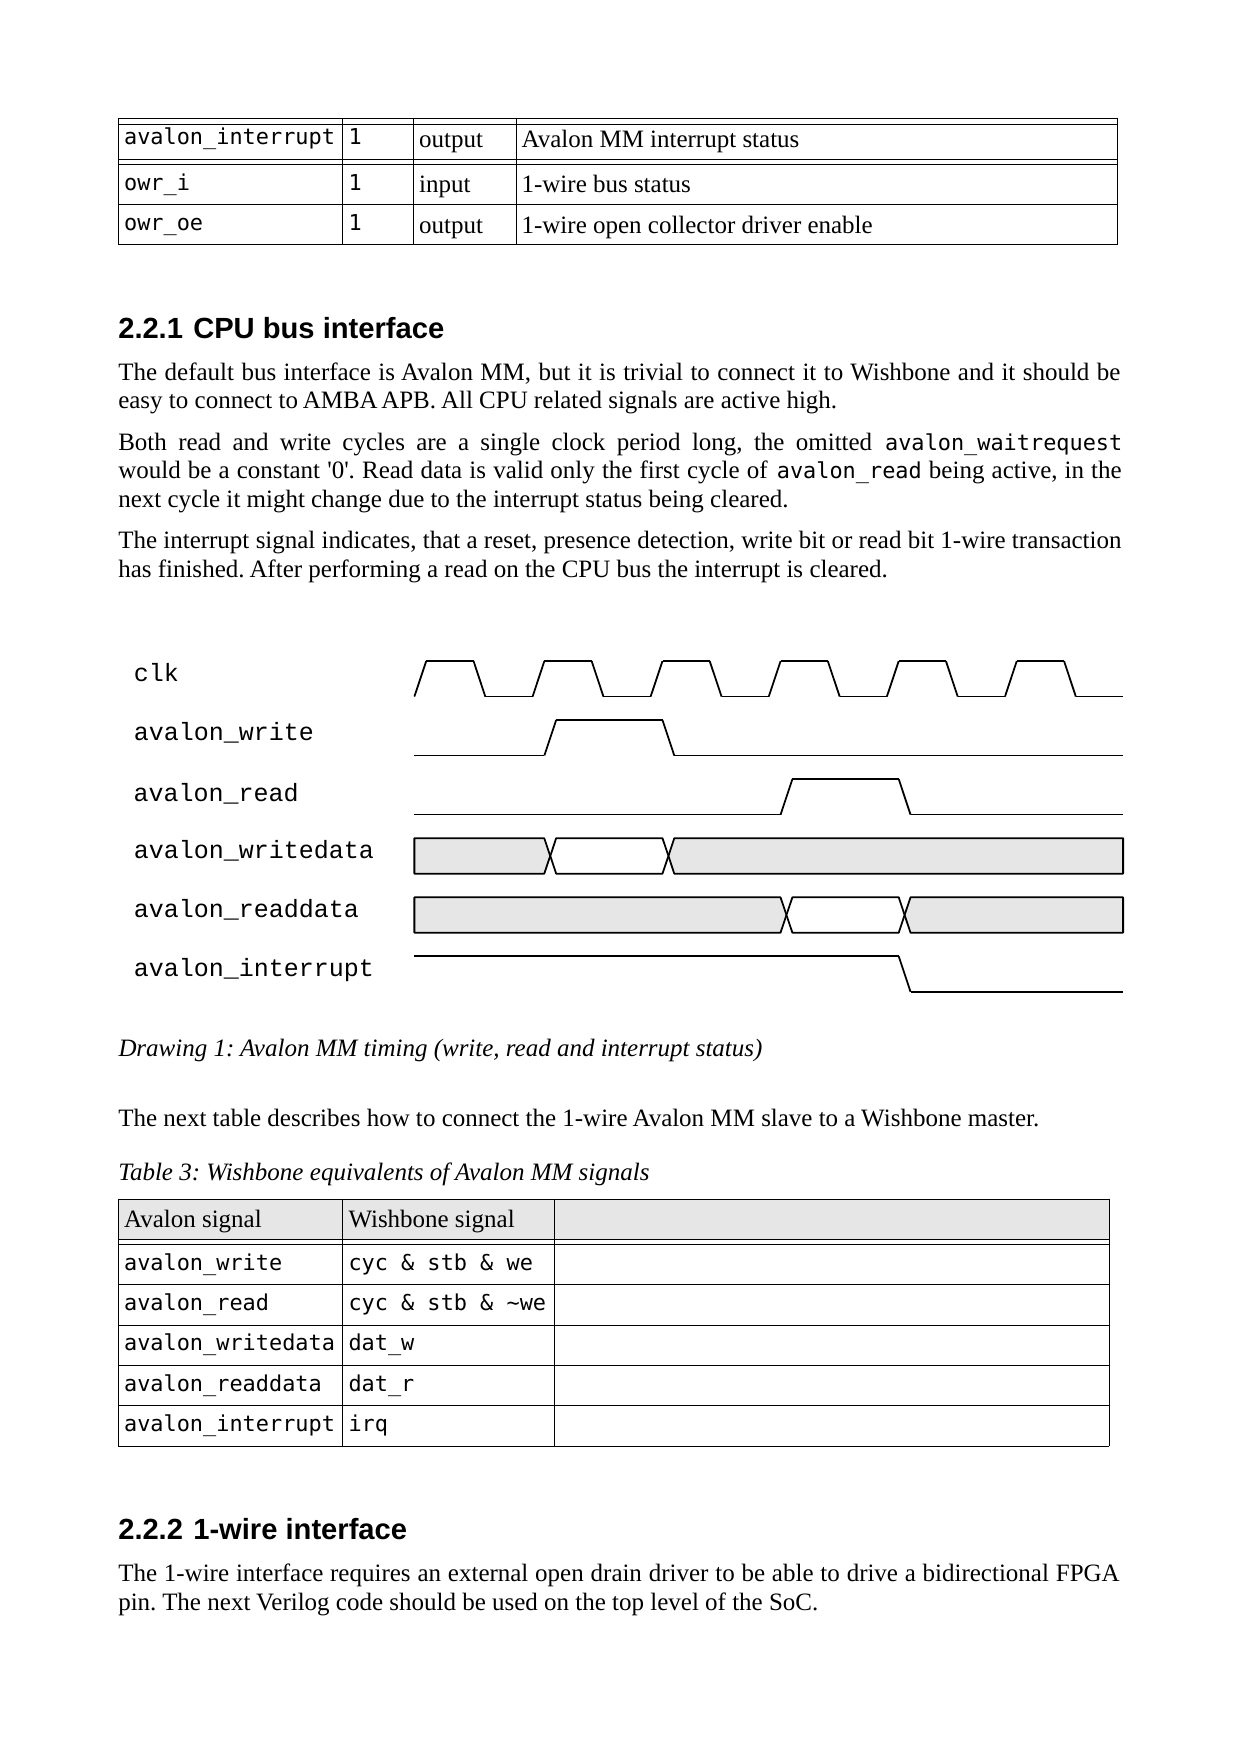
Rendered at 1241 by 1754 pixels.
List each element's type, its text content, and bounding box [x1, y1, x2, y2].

table_cell 1-wire open collector driver enable [517, 205, 1117, 244]
table_cell avalon_write [119, 1245, 342, 1284]
subtitle CPU bus interface [118, 311, 1122, 344]
table_cell cyc & stb & we [343, 1245, 554, 1284]
table_cell avalon_readdata [119, 1366, 342, 1405]
table_cell 1 [343, 125, 413, 158]
text The interrupt signal indicates, that a reset, presence detection, write bit or read bit 1-wire transaction has finished. After performing a read on the CPU bus the interrupt is cleared. [118, 526, 1122, 583]
table_cell 1-wire bus status [517, 165, 1117, 204]
table_cell [343, 1240, 554, 1244]
text Both read and write cycles are a single clock period long, the omitted avalon_waitrequest would be a constant '0'. Read data is valid only the first cycle of avalon_read being active, in the next cycle it might change due to the interrupt status being cleared. [118, 427, 1122, 513]
table_cell 1 [343, 205, 413, 244]
table_cell [119, 160, 342, 164]
text Table 3: Wishbone equivalents of Avalon MM signals [118, 1157, 1122, 1186]
table_cell irq [343, 1406, 554, 1446]
table_cell [555, 1245, 1109, 1284]
table_cell [119, 119, 342, 124]
table_cell owr_i [119, 165, 342, 204]
table_cell [555, 1285, 1109, 1325]
table_cell dat_r [343, 1366, 554, 1405]
subtitle 1-wire interface [118, 1512, 1122, 1546]
table_cell avalon_interrupt [119, 1406, 342, 1446]
table_cell [517, 119, 1117, 124]
table_cell input [414, 165, 516, 204]
table_cell [343, 119, 413, 124]
table_header Wishbone signal [343, 1200, 554, 1239]
table_cell [555, 1240, 1109, 1244]
text The next table describes how to connect the 1-wire Avalon MM slave to a Wishbone master. [118, 1103, 1122, 1132]
table_cell avalon_interrupt [119, 125, 342, 158]
table_cell avalon_writedata [119, 1326, 342, 1365]
table_cell [555, 1326, 1109, 1365]
table_cell Avalon MM interrupt status [517, 125, 1117, 158]
table_cell dat_w [343, 1326, 554, 1365]
table_cell [555, 1366, 1109, 1405]
table_cell cyc & stb & ~we [343, 1285, 554, 1325]
text The default bus interface is Avalon MM, but it is trivial to connect it to Wishbone and it should be easy to connect to AMBA APB. All CPU related signals are active high. [118, 357, 1122, 414]
table_cell [555, 1406, 1109, 1446]
table_cell [517, 160, 1117, 164]
table_cell 1 [343, 165, 413, 204]
table_cell owr_oe [119, 205, 342, 244]
table_cell output [414, 205, 516, 244]
table_cell avalon_read [119, 1285, 342, 1325]
table_cell [414, 119, 516, 124]
table_header Avalon signal [119, 1200, 342, 1239]
table_cell [119, 1240, 342, 1244]
table_cell output [414, 125, 516, 158]
table_cell [343, 160, 413, 164]
table_cell [414, 160, 516, 164]
text Drawing 1: Avalon MM timing (write, read and interrupt status) [118, 1033, 1124, 1062]
table_header [555, 1200, 1109, 1239]
text The 1-wire interface requires an external open drain driver to be able to drive a bidirectional FPGA pin. The next Verilog code should be used on the top level of the SoC. [118, 1558, 1122, 1616]
